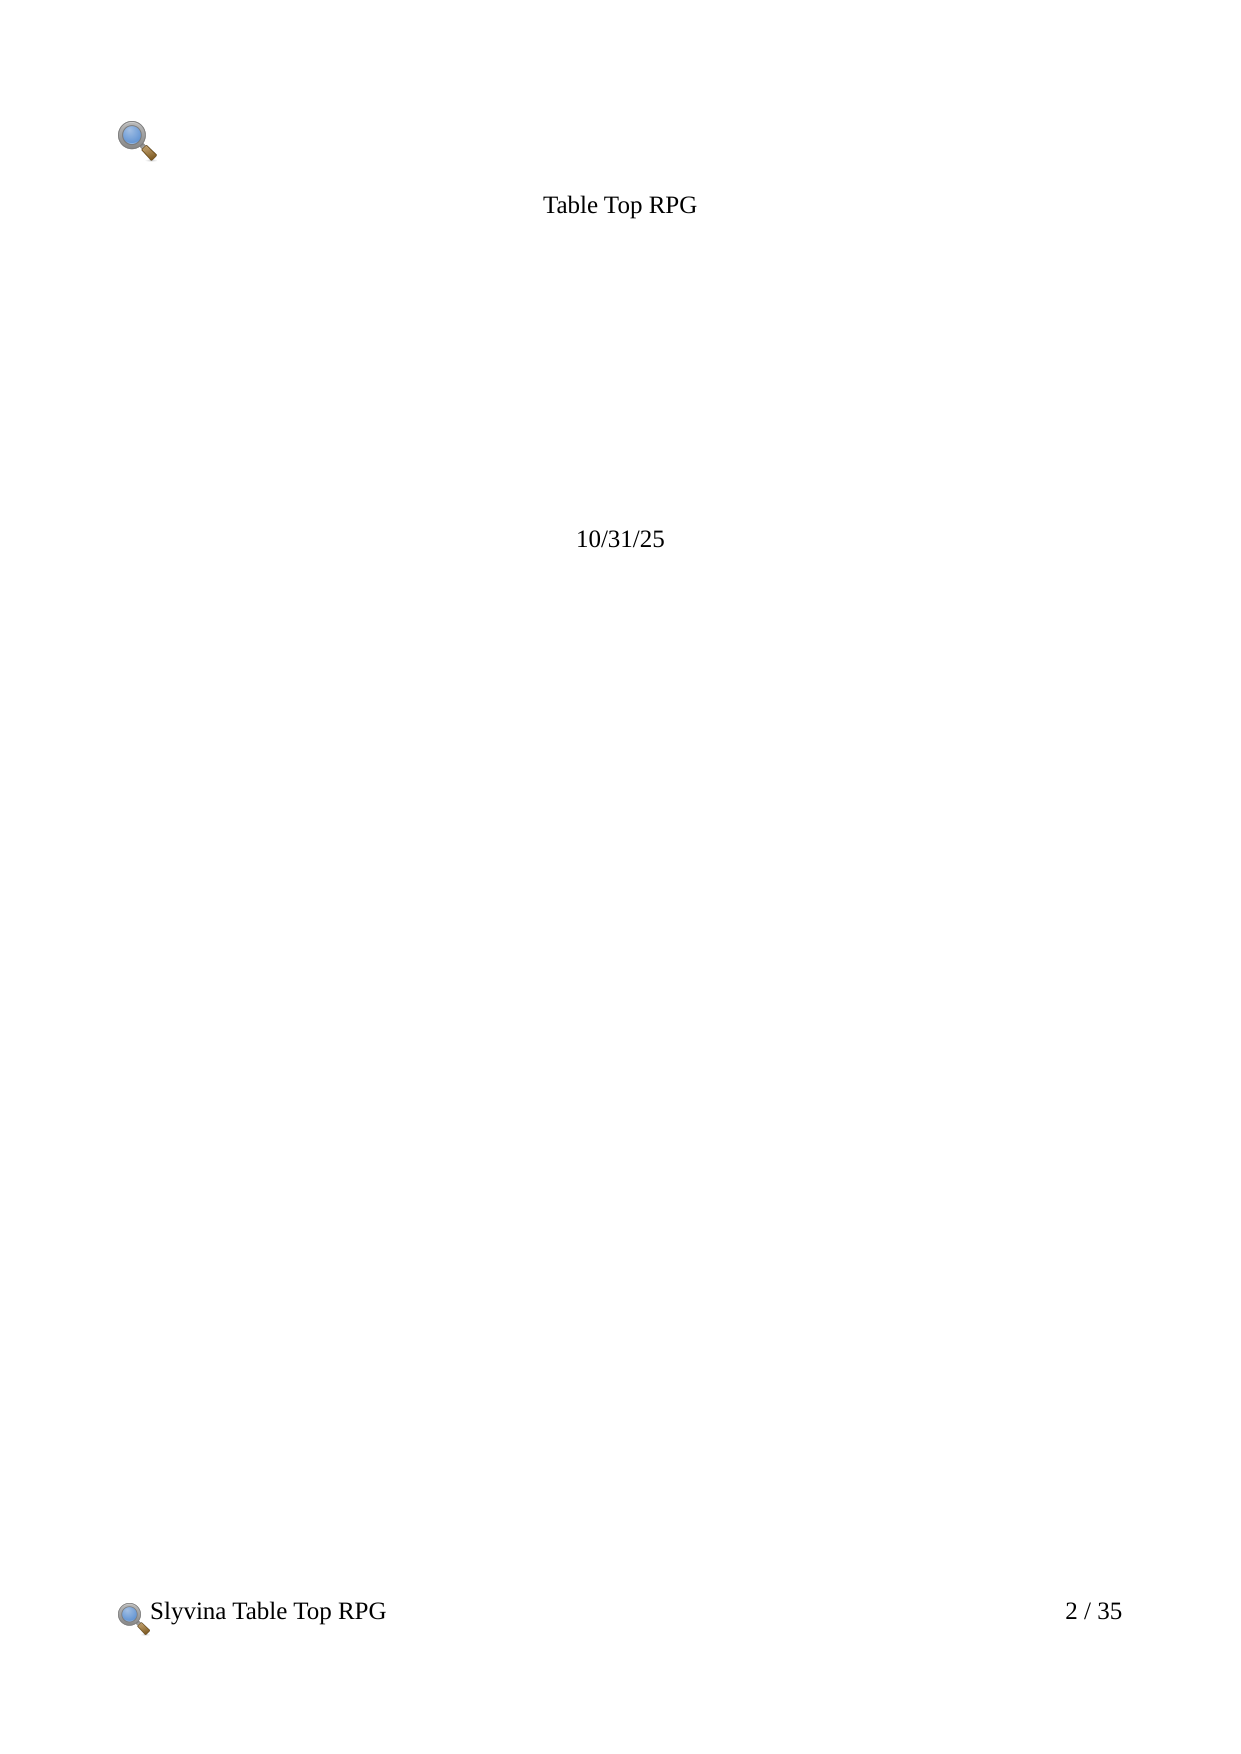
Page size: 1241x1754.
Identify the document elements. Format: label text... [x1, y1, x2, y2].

text Table Top RPG [118, 191, 1122, 219]
text 10/29/25 [118, 524, 1122, 553]
picture [118, 121, 158, 162]
picture [118, 1603, 150, 1636]
